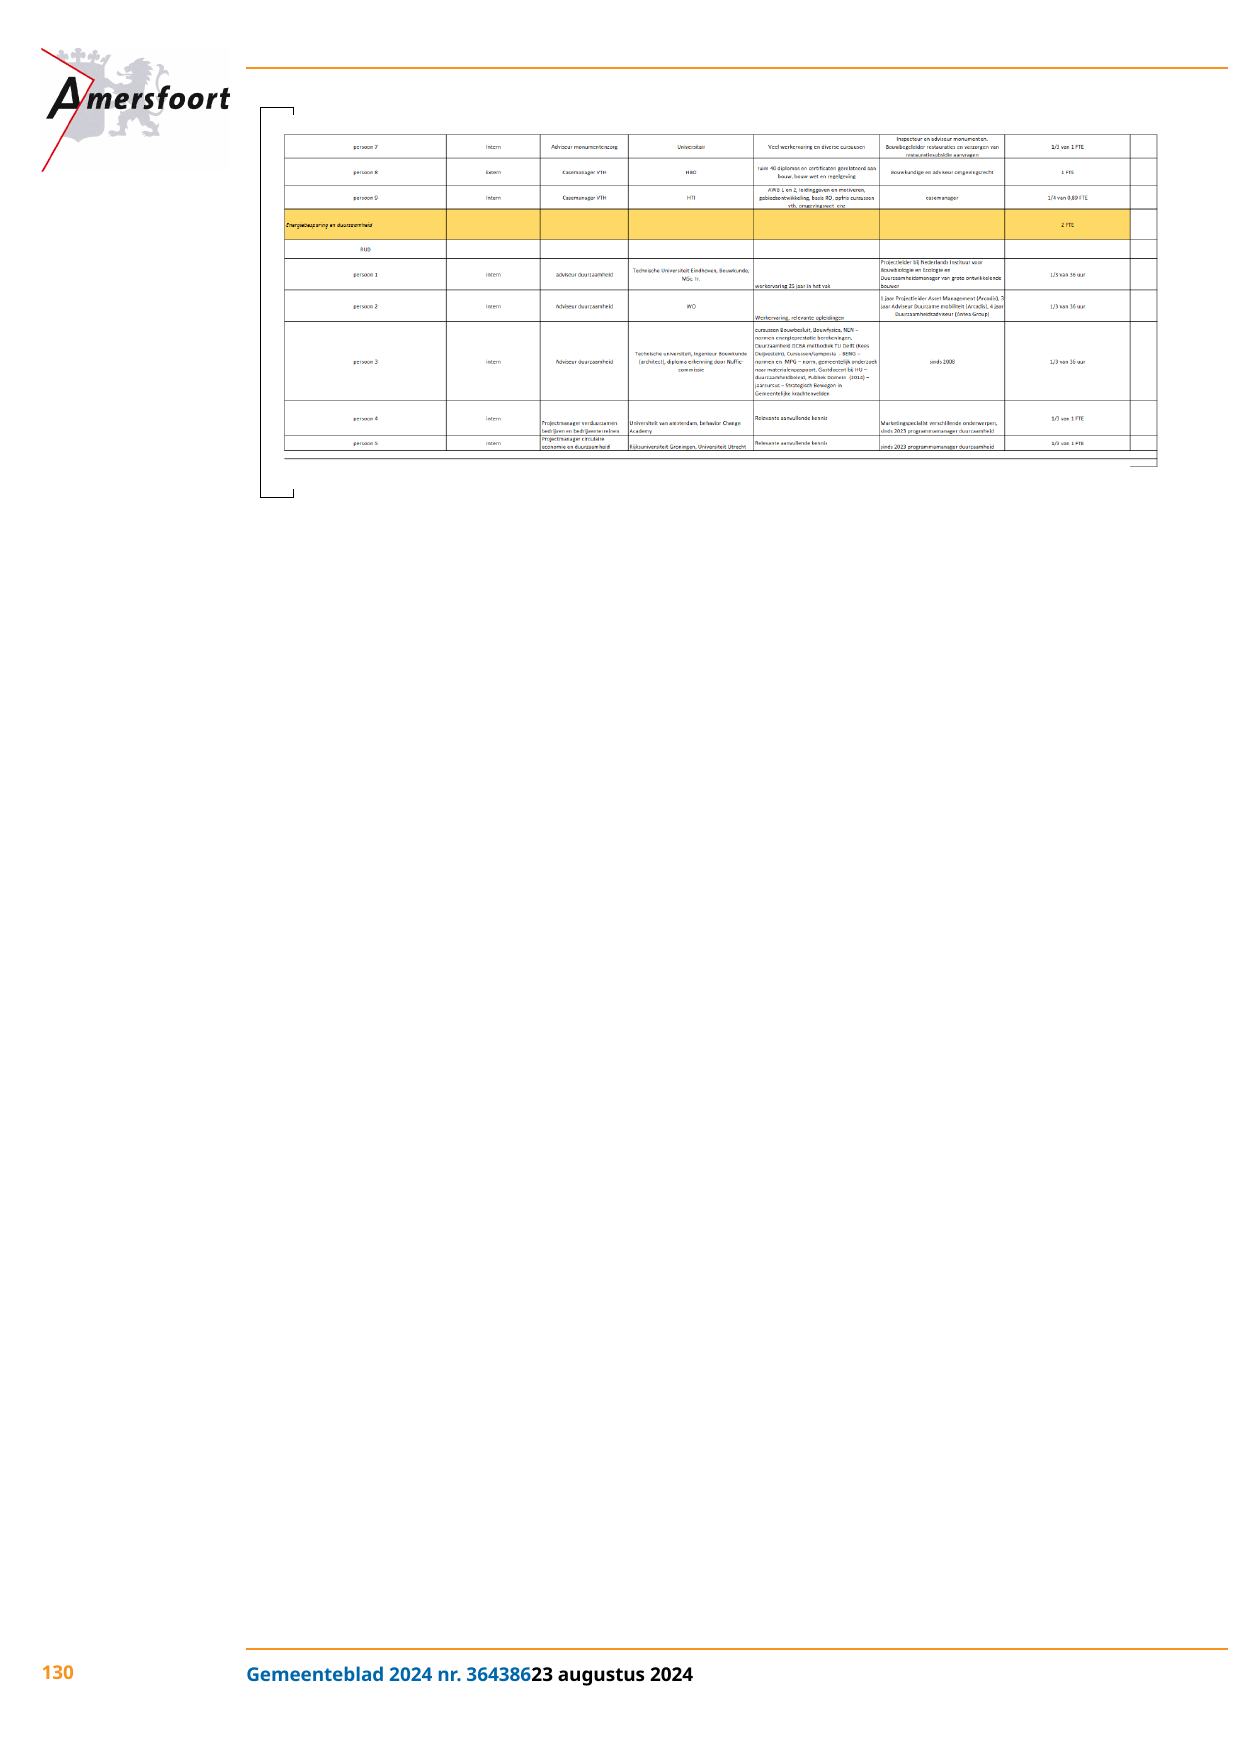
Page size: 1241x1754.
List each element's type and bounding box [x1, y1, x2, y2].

picture [268, 115, 1173, 489]
picture [41, 47, 231, 172]
